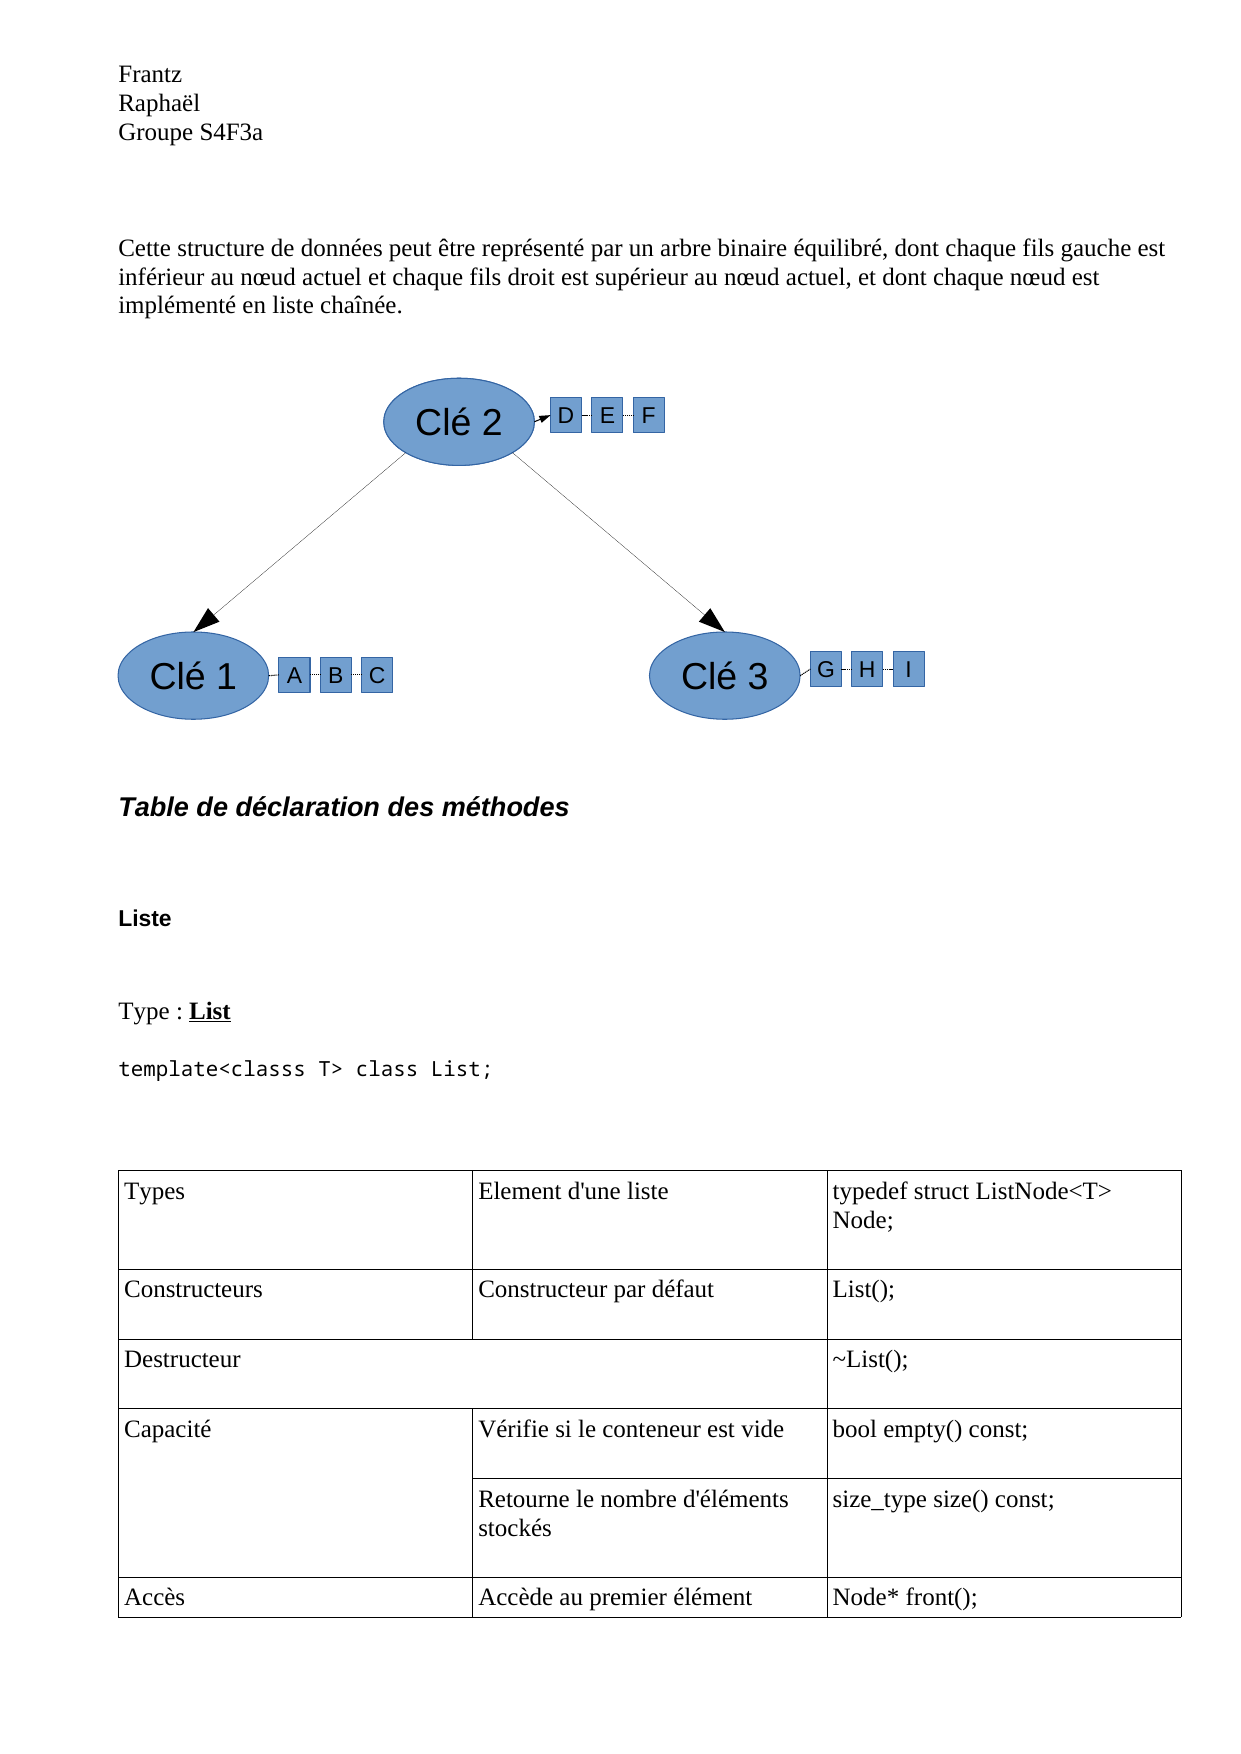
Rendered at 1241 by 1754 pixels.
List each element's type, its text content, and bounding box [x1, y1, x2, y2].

text template<classs T> class List; [118, 1054, 1181, 1083]
table_cell Vérifie si le conteneur est vide [473, 1409, 827, 1478]
subtitle Table de déclaration des méthodes [118, 791, 1181, 822]
table_header typedef struct ListNode<T> Node; [828, 1171, 1181, 1269]
text Type : List [118, 996, 1181, 1025]
table_cell ~List(); [828, 1340, 1181, 1408]
table_cell Accès [119, 1578, 472, 1617]
table_cell Destructeur [119, 1340, 827, 1408]
subtitle Liste [118, 905, 1181, 932]
table_cell Constructeur par défaut [473, 1270, 827, 1338]
table_cell List(); [828, 1270, 1181, 1338]
table_header Element d'une liste [473, 1171, 827, 1269]
table_header Types [119, 1171, 472, 1269]
table_cell Node* front(); [828, 1578, 1181, 1617]
text Cette structure de données peut être représenté par un arbre binaire équilibré, dont chaque fils gauche est inférieur au nœud actuel et chaque fils droit est supérieur au nœud actuel, et dont chaque nœud est implémenté en liste chaînée. [118, 233, 1181, 319]
table_cell bool empty() const; [828, 1409, 1181, 1478]
table_cell Capacité [119, 1409, 472, 1577]
table_cell Constructeurs [119, 1270, 472, 1338]
table_cell size_type size() const; [828, 1479, 1181, 1577]
table_cell Retourne le nombre d'éléments stockés [473, 1479, 827, 1577]
table_cell Accède au premier élément [473, 1578, 827, 1617]
